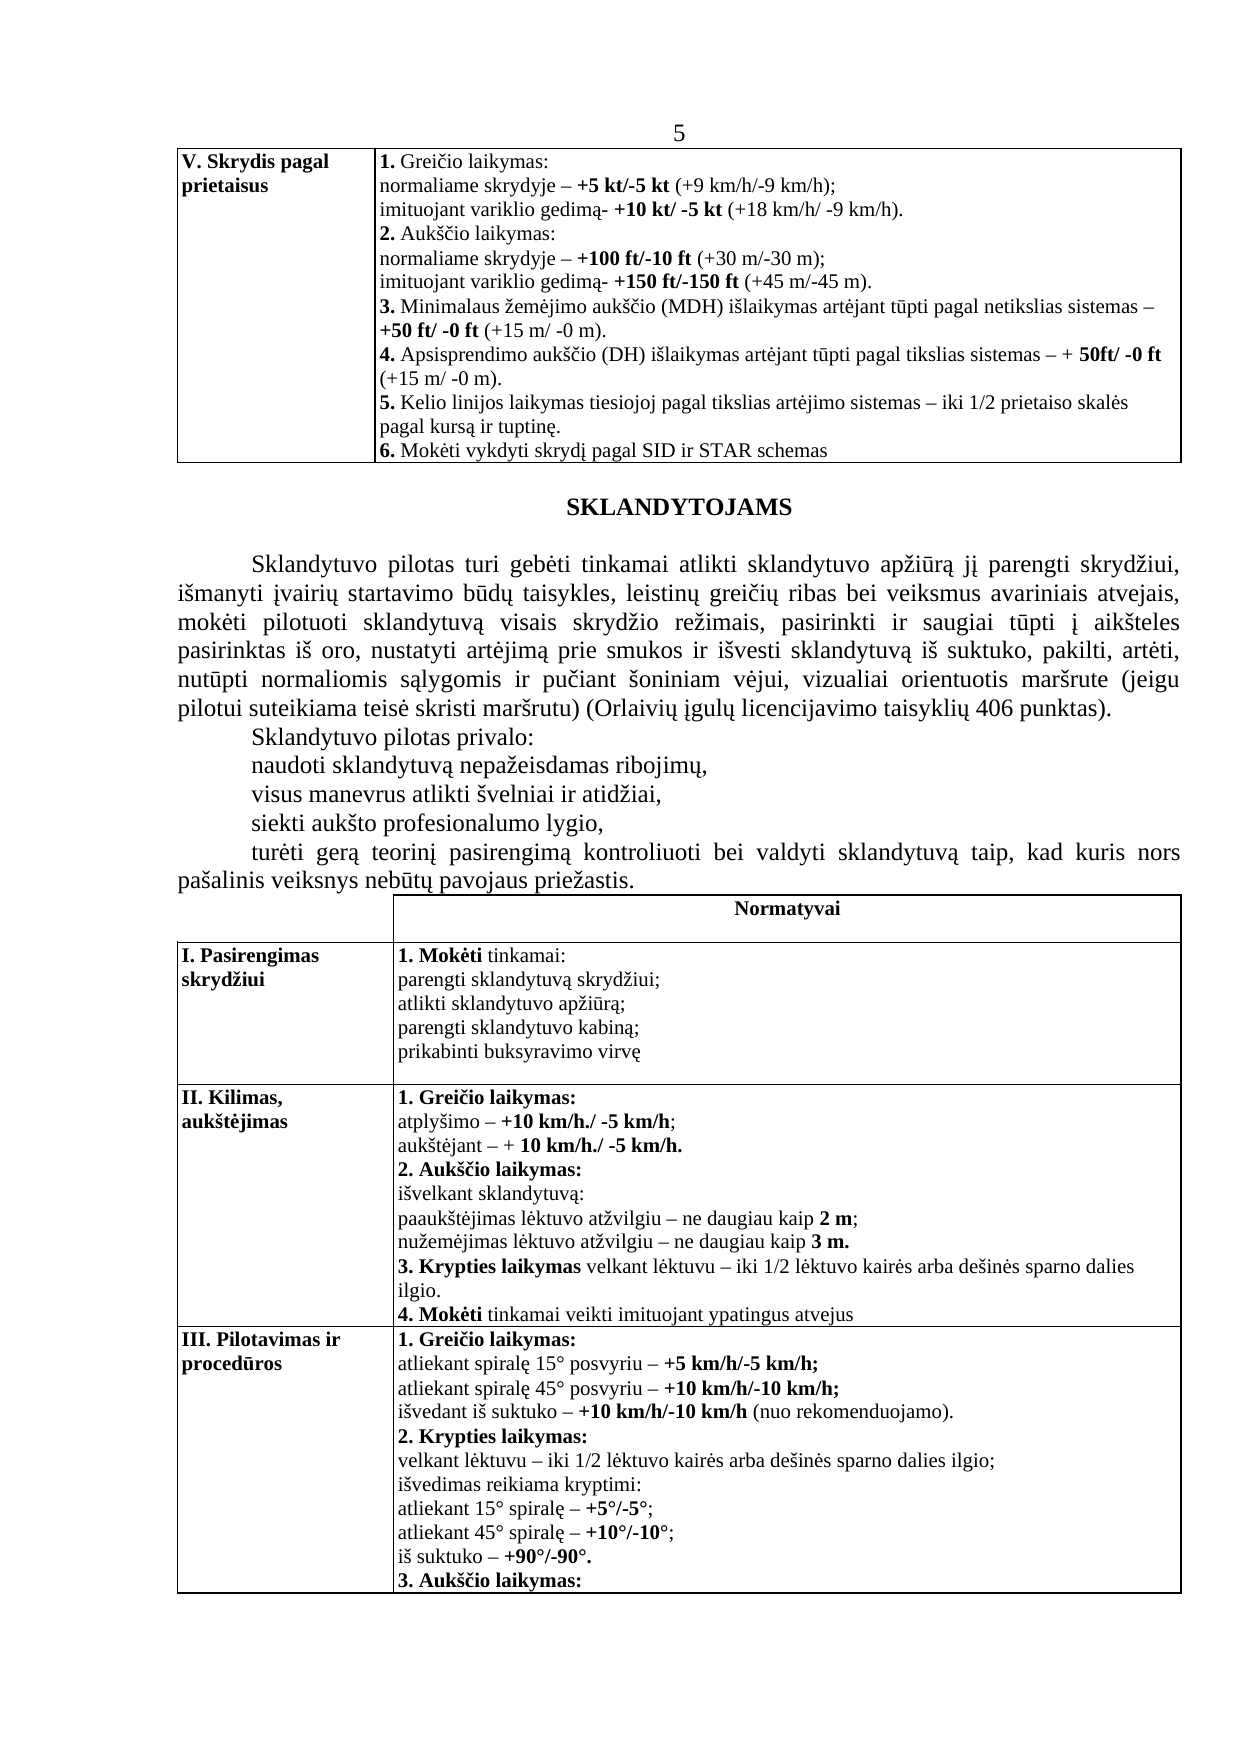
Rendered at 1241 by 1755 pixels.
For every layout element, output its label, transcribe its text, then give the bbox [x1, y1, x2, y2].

text naudoti sklandytuvą nepažeisdamas ribojimų, [177, 751, 1181, 779]
text Sklandytuvo pilotas turi gebėti tinkamai atlikti sklandytuvo apžiūrą jį parengti skrydžiui, išmanyti įvairių startavimo būdų taisykles, leistinų greičių ribas bei veiksmus avariniais atvejais, mokėti pilotuoti sklandytuvą visais skrydžio režimais, pasirinkti ir saugiai tūpti į aikšteles pasirinktas iš oro, nustatyti artėjimą prie smukos ir išvesti sklandytuvą iš suktuko, pakilti, artėti, nutūpti normaliomis sąlygomis ir pučiant šoniniam vėjui, vizualiai orientuotis maršrute (jeigu pilotui suteikiama teisė skristi maršrutu) (Orlaivių įgulų licencijavimo taisyklių 406 punktas). [177, 549, 1181, 722]
table_header [177, 894, 393, 941]
text siekti aukšto profesionalumo lygio, [177, 808, 1181, 837]
table_cell II. Kilimas, aukštėjimas [178, 1085, 393, 1326]
text Sklandytuvo pilotas privalo: [177, 722, 1181, 751]
table_cell V. Skrydis pagal prietaisus [178, 149, 374, 462]
table_cell III. Pilotavimas ir procedūros [178, 1327, 393, 1592]
table_cell 1. Mokėti tinkamai: parengti sklandytuvą skrydžiui; atlikti sklandytuvo apžiūrą; parengti sklandytuvo kabiną; prikabinti buksyravimo virvę [394, 943, 1180, 1083]
table_cell I. Pasirengimas skrydžiui [178, 943, 393, 1083]
text turėti gerą teorinį pasirengimą kontroliuoti bei valdyti sklandytuvą taip, kad kuris nors pašalinis veiksnys nebūtų pavojaus priežastis. [177, 837, 1181, 894]
text visus manevrus atlikti švelniai ir atidžiai, [177, 779, 1181, 808]
table_header Normatyvai [394, 896, 1180, 941]
text SKLANDYTOJAMS [177, 492, 1181, 521]
